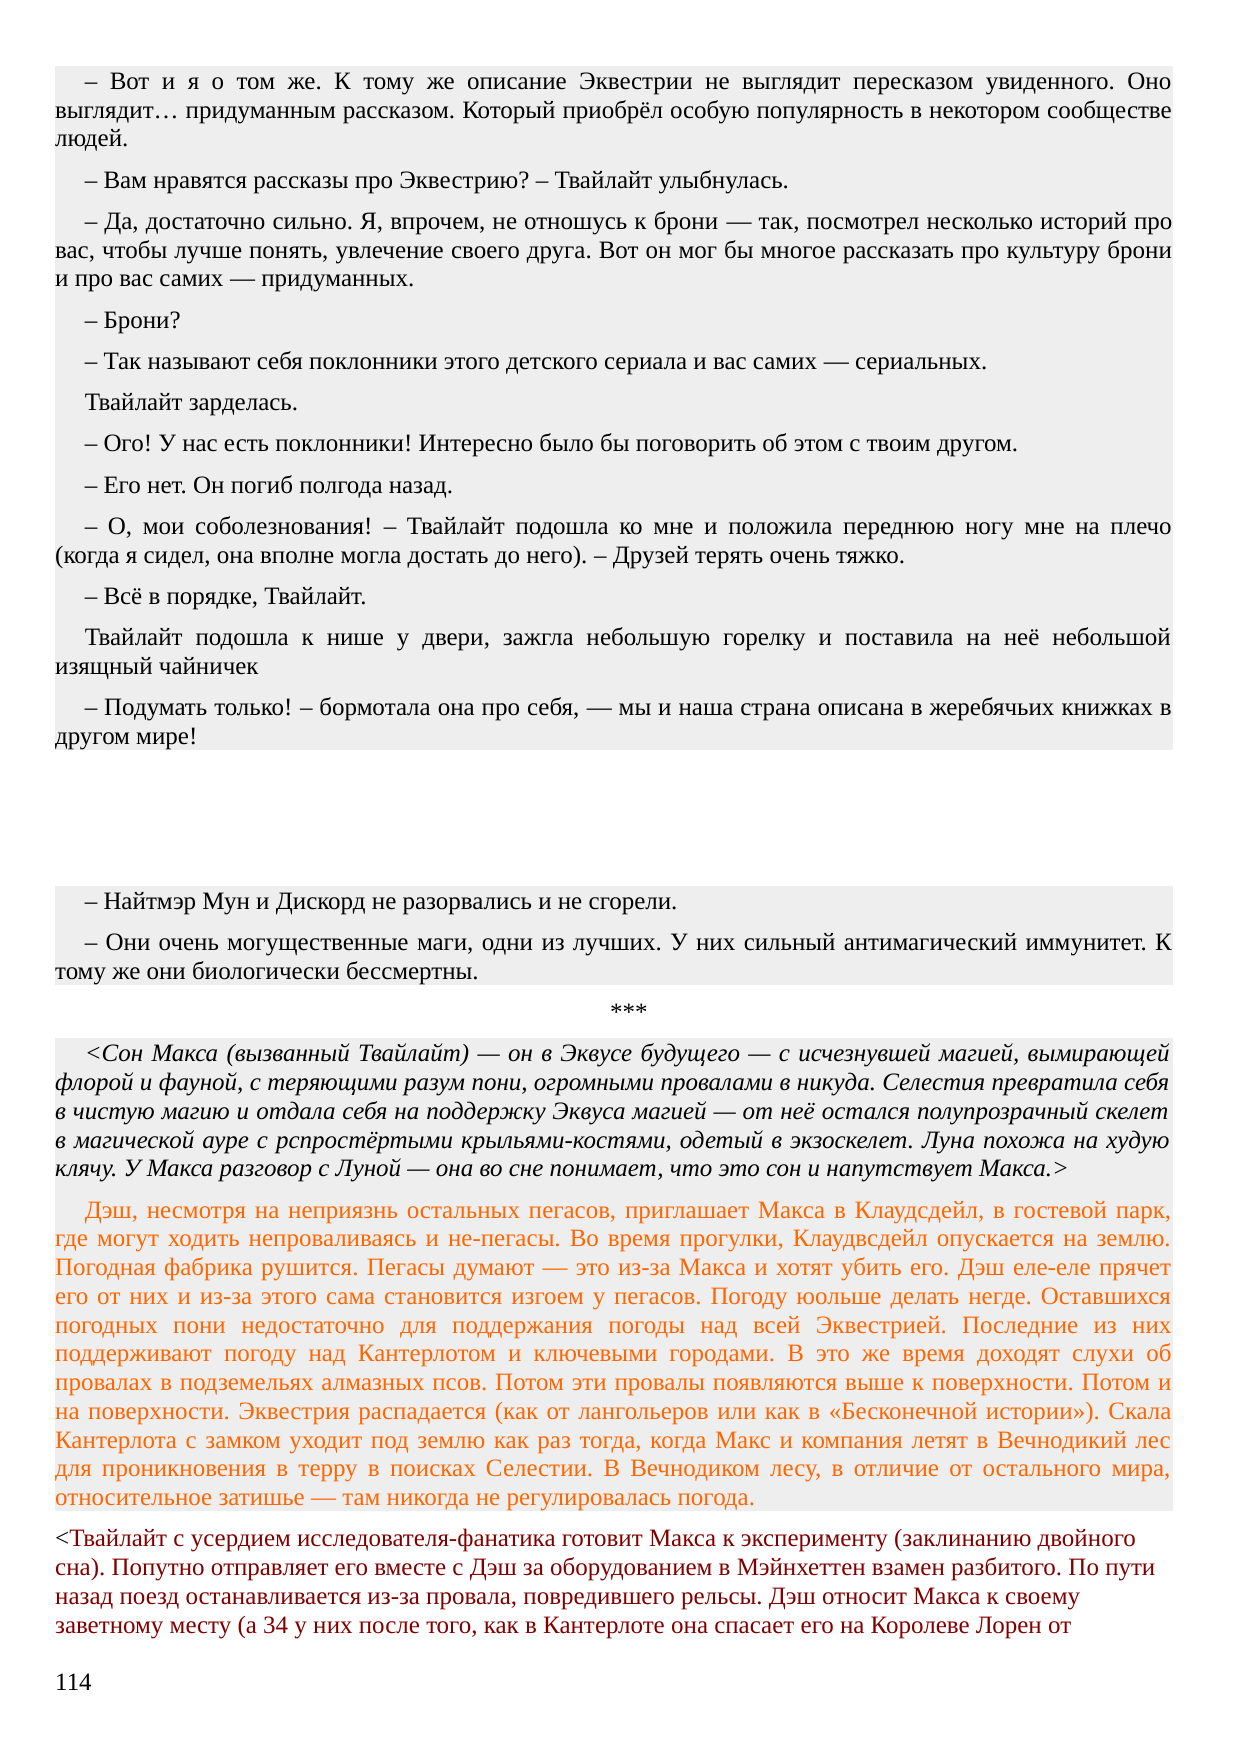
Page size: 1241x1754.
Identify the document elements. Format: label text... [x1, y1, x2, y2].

text Дэш, несмотря на неприязнь остальных пегасов, приглашает Макса в Клаудсдейл, в гостевой парк, где могут ходить непроваливаясь и не-пегасы. Во время прогулки, Клаудвсдейл опускается на землю. Погодная фабрика рушится. Пегасы думают — это из-за Макса и хотят убить его. Дэш еле-еле прячет его от них и из-за этого сама становится изгоем у пегасов. Погоду юольше делать негде. Оставшихся погодных пони недостаточно для поддержания погоды над всей Эквестрией. Последние из них поддерживают погоду над Кантерлотом и ключевыми городами. В это же время доходят слухи об провалах в подземельях алмазных псов. Потом эти провалы появляются выше к поверхности. Потом и на поверхности. Эквестрия распадается (как от лангольеров или как в «Бесконечной истории»). Скала Кантерлота с замком уходит под землю как раз тогда, когда Макс и компания летят в Вечнодикий лес для проникновения в терру в поисках Селестии. В Вечнодиком лесу, в отличие от остального мира, относительное затишье — там никогда не регулировалась погода. [55, 1195, 1173, 1511]
text Твайлайт зарделась. [55, 387, 1173, 416]
text – Вот и я о том же. К тому же описание Эквестрии не выглядит пересказом увиденного. Оно выглядит… придуманным рассказом. Который приобрёл особую популярность в некотором сообществе людей. [55, 66, 1173, 152]
text Твайлайт подошла к нише у двери, зажгла небольшую горелку и поставила на неё небольшой изящный чайничек [55, 622, 1173, 680]
text <Твайлайт с усердием исследователя-фанатика готовит Макса к эксперименту (заклинанию двойного сна). Попутно отправляет его вместе с Дэш за оборудованием в Мэйнхеттен взамен разбитого. По пути назад поезд останавливается из-за провала, повредившего рельсы. Дэш относит Макса к своему заветному месту (а 34 у них после того, как в Кантерлоте она спасает его на Королеве Лорен от [55, 1523, 1173, 1638]
text *** [55, 997, 1173, 1026]
text <Сон Макса (вызванный Твайлайт) — он в Эквусе будущего — с исчезнувшей магией, вымирающей флорой и фауной, с теряющими разум пони, огромными провалами в никуда. Селестия превратила себя в чистую магию и отдала себя на поддержку Эквуса магией — от неё остался полупрозрачный скелет в магической ауре с рспростёртыми крыльями-костями, одетый в экзоскелет. Луна похожа на худую клячу. У Макса разговор с Луной — она во сне понимает, что это сон и напутствует Макса.> [55, 1038, 1173, 1182]
text – Брони? [55, 305, 1173, 333]
text – Вам нравятся рассказы про Эквестрию? – Твайлайт улыбнулась. [55, 165, 1173, 193]
text – Найтмэр Мун и Дискорд не разорвались и не сгорели. [55, 886, 1173, 915]
text – Его нет. Он погиб полгода назад. [55, 470, 1173, 498]
text – Да, достаточно сильно. Я, впрочем, не отношусь к брони — так, посмотрел несколько историй про вас, чтобы лучше понять, увлечение своего друга. Вот он мог бы многое рассказать про культуру брони и про вас самих — придуманных. [55, 206, 1173, 292]
text – Подумать только! – бормотала она про себя, — мы и наша страна описана в жеребячьих книжках в другом мире! [55, 692, 1173, 750]
text – О, мои соболезнования! – Твайлайт подошла ко мне и положила переднюю ногу мне на плечо (когда я сидел, она вполне могла достать до него). – Друзей терять очень тяжко. [55, 511, 1173, 568]
text – Так называют себя поклонники этого детского сериала и вас самих — сериальных. [55, 346, 1173, 375]
text – Они очень могущественные маги, одни из лучших. У них сильный антимагический иммунитет. К тому же они биологически бессмертны. [55, 927, 1173, 985]
text – Всё в порядке, Твайлайт. [55, 581, 1173, 610]
text – Ого! У нас есть поклонники! Интересно было бы поговорить об этом с твоим другом. [55, 428, 1173, 457]
